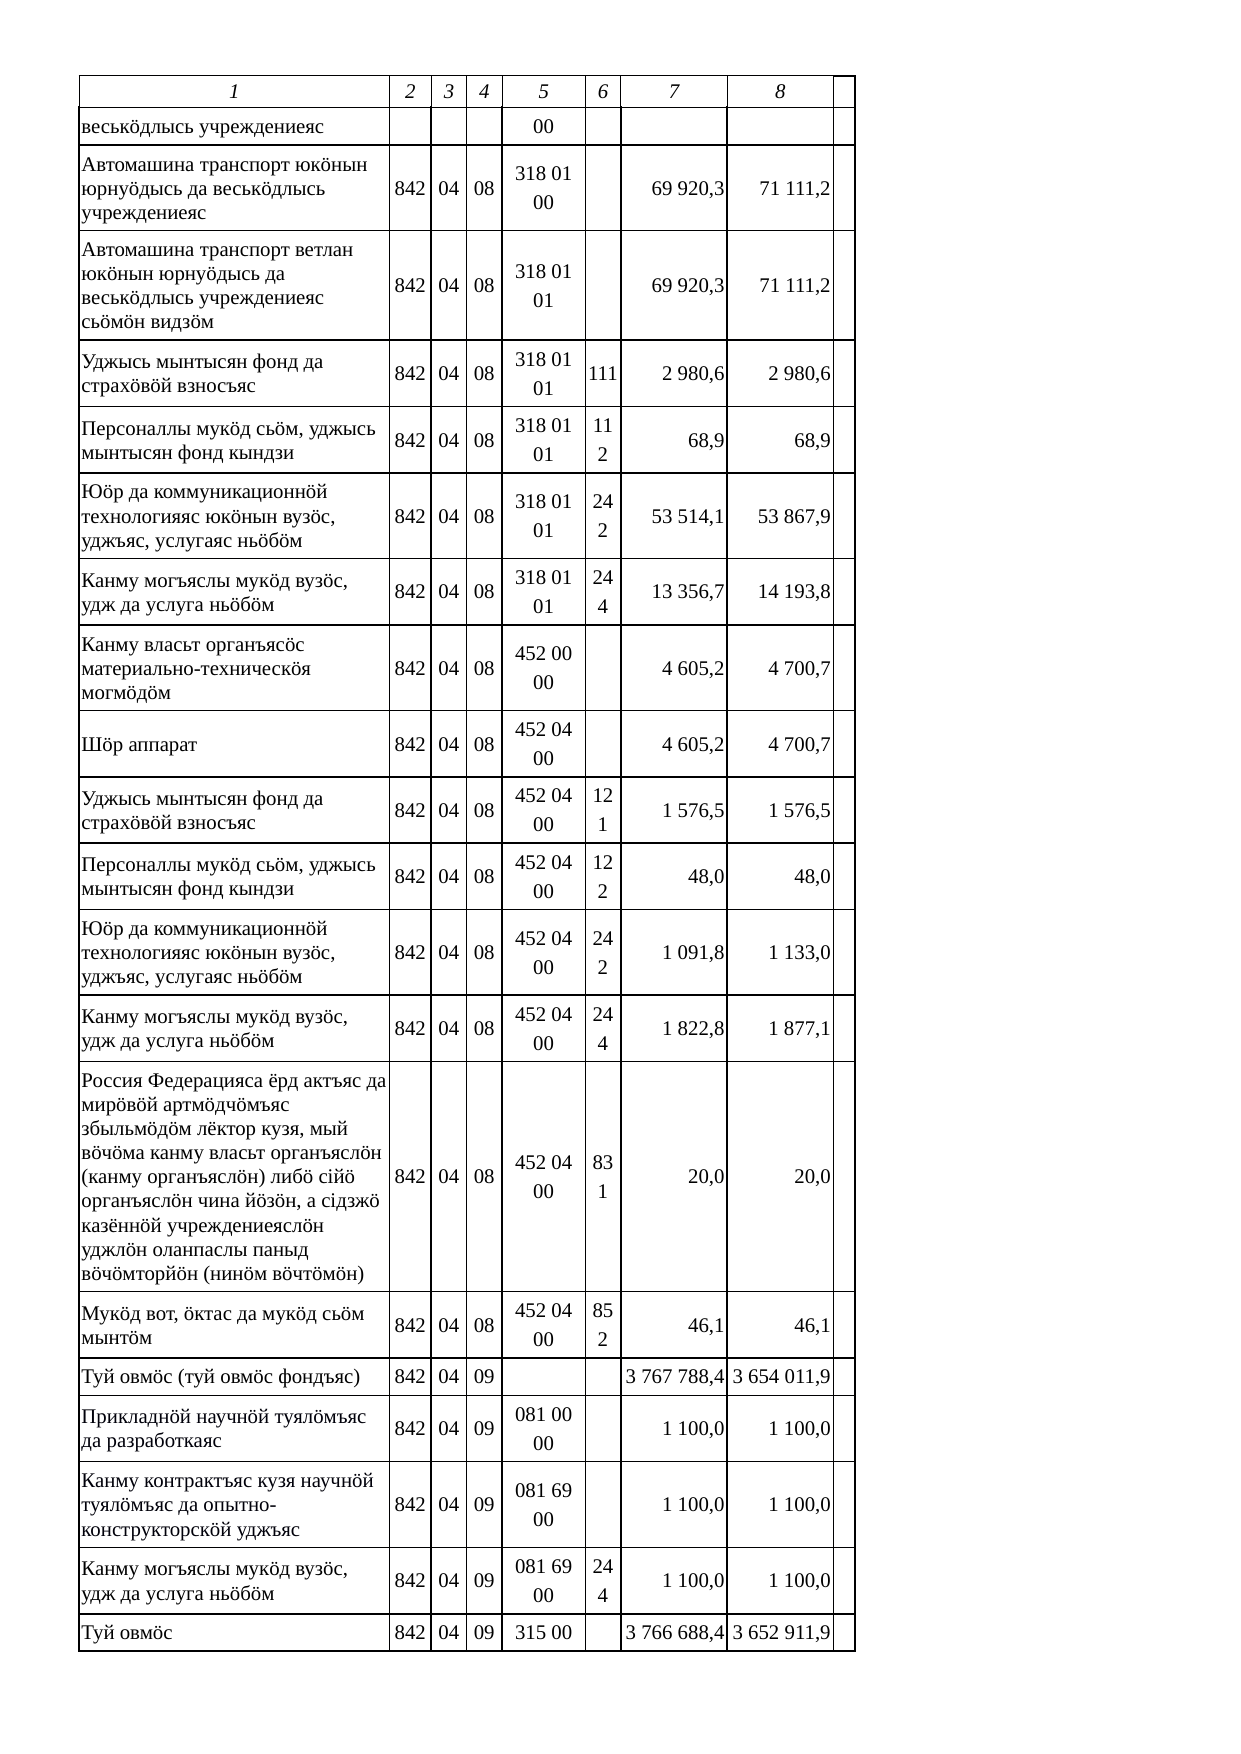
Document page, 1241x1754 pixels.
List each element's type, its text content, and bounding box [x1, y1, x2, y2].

table_cell 842 [390, 559, 430, 624]
table_cell Россия Федерацияса ёрд актъяс да мирӧвӧй артмӧдчӧмъяс збыльмӧдӧм лёктор кузя, мый вӧчӧма канму власьт органъяслӧн (канму органъяслӧн) либӧ сійӧ органъяслӧн чина йӧзӧн, а сідзжӧ казённӧй учреждениеяслӧн уджлӧн оланпаслы паныд вӧчӧмторйӧн (нинӧм вӧчтӧмӧн) [80, 1062, 389, 1291]
table_cell 1 100,0 [728, 1396, 833, 1461]
table_cell [834, 1062, 854, 1291]
table_header 5 [503, 76, 585, 106]
table_cell 842 [390, 146, 430, 229]
table_cell 14 193,8 [728, 559, 833, 624]
table_cell 53 514,1 [622, 474, 726, 558]
table_cell 1 877,1 [728, 996, 833, 1061]
table_cell 08 [467, 996, 501, 1061]
table_cell 318 01 01 [503, 474, 585, 558]
table_cell [834, 1462, 854, 1546]
table_cell 842 [390, 231, 430, 339]
table_cell Канму власьт органъясӧс материально-техническӧя могмӧдӧм [80, 626, 389, 709]
table_cell 3 766 688,4 [622, 1615, 726, 1650]
table_cell 53 867,9 [728, 474, 833, 558]
table_cell 04 [432, 910, 466, 994]
table_cell 1 822,8 [622, 996, 726, 1061]
table_cell 452 04 00 [503, 1292, 585, 1357]
table_cell [834, 1359, 854, 1394]
table_cell веськӧдлысь учреждениеяс [80, 108, 389, 144]
table_cell 452 04 00 [503, 910, 585, 994]
table_cell 842 [390, 474, 430, 558]
table_cell 08 [467, 844, 501, 909]
table_cell 244 [586, 996, 620, 1061]
table_cell 452 00 00 [503, 626, 585, 709]
table_cell 452 04 00 [503, 996, 585, 1061]
table_cell 3 652 911,9 [728, 1615, 833, 1650]
table_cell 842 [390, 1292, 430, 1357]
table_cell [834, 996, 854, 1061]
table_cell 452 04 00 [503, 778, 585, 842]
table_cell 71 111,2 [728, 231, 833, 339]
table_cell 318 01 01 [503, 231, 585, 339]
table_cell [834, 844, 854, 909]
table_cell 4 700,7 [728, 711, 833, 776]
table_cell [834, 1396, 854, 1461]
table_cell 1 100,0 [728, 1548, 833, 1613]
table_cell 842 [390, 1396, 430, 1461]
table_cell 08 [467, 474, 501, 558]
table_cell 04 [432, 407, 466, 472]
table_cell Автомашина транспорт ветлан юкӧнын юрнуӧдысь да веськӧдлысь учреждениеяс сьӧмӧн видзӧм [80, 231, 389, 339]
table_cell 04 [432, 1062, 466, 1291]
table_cell 09 [467, 1548, 501, 1613]
table_cell 68,9 [622, 407, 726, 472]
table_cell 852 [586, 1292, 620, 1357]
table_header [834, 77, 854, 106]
table_cell 71 111,2 [728, 146, 833, 229]
table_cell 4 605,2 [622, 711, 726, 776]
table_cell Канму могъяслы мукӧд вузӧс, удж да услуга ньӧбӧм [80, 559, 389, 624]
table_cell Уджысь мынтысян фонд да страхӧвӧй взносъяс [80, 341, 389, 406]
table_cell 08 [467, 146, 501, 229]
table_cell [834, 108, 854, 144]
table_cell Уджысь мынтысян фонд да страхӧвӧй взносъяс [80, 778, 389, 842]
table_cell [834, 559, 854, 624]
table_cell 1 091,8 [622, 910, 726, 994]
table_cell 4 700,7 [728, 626, 833, 709]
table_cell 08 [467, 1062, 501, 1291]
table_header 1 [80, 76, 389, 106]
table_cell [834, 778, 854, 842]
table_cell 842 [390, 1615, 430, 1650]
table_cell 48,0 [622, 844, 726, 909]
table_cell 08 [467, 231, 501, 339]
table_cell 112 [586, 407, 620, 472]
table_cell 46,1 [728, 1292, 833, 1357]
table_cell [586, 146, 620, 229]
table_cell [834, 1292, 854, 1357]
table_cell Автомашина транспорт юкӧнын юрнуӧдысь да веськӧдлысь учреждениеяс [80, 146, 389, 229]
table_cell 1 576,5 [622, 778, 726, 842]
table_cell [834, 1548, 854, 1613]
table_cell [834, 910, 854, 994]
table_header 2 [390, 76, 431, 106]
table_cell 244 [586, 559, 620, 624]
table_cell 1 100,0 [622, 1548, 726, 1613]
table_cell 081 69 00 [503, 1548, 585, 1613]
table_cell 08 [467, 341, 501, 406]
table_cell Персоналлы мукӧд сьӧм, уджысь мынтысян фонд кындзи [80, 844, 389, 909]
table_cell 842 [390, 910, 430, 994]
table_cell 2 980,6 [728, 341, 833, 406]
table_cell 08 [467, 1292, 501, 1357]
table_cell 842 [390, 341, 430, 406]
table_cell 842 [390, 407, 430, 472]
table_cell 1 100,0 [728, 1462, 833, 1546]
table_cell 04 [432, 474, 466, 558]
table_cell 081 69 00 [503, 1462, 585, 1546]
table_cell 04 [432, 778, 466, 842]
table_cell [834, 626, 854, 709]
table_cell 04 [432, 146, 466, 229]
table_cell [586, 1615, 620, 1650]
table_cell 08 [467, 626, 501, 709]
table_cell 69 920,3 [622, 231, 726, 339]
table_cell 04 [432, 231, 466, 339]
table_cell 842 [390, 711, 430, 776]
table_cell 04 [432, 1615, 466, 1650]
table_cell Туй овмӧс (туй овмӧс фондъяс) [80, 1359, 389, 1394]
table_cell 318 01 01 [503, 341, 585, 406]
table_cell Канму могъяслы мукӧд вузӧс, удж да услуга ньӧбӧм [80, 996, 389, 1061]
table_cell [586, 1462, 620, 1546]
table_cell [834, 1615, 854, 1650]
table_cell [834, 341, 854, 406]
table_cell Прикладнӧй научнӧй туялӧмъяс да разработкаяс [80, 1396, 389, 1461]
table_cell 04 [432, 1292, 466, 1357]
table_cell Шӧр аппарат [80, 711, 389, 776]
table_header 6 [586, 76, 620, 106]
table_cell [586, 1359, 620, 1394]
table_cell 00 [503, 108, 585, 144]
table_cell [834, 711, 854, 776]
table_cell Канму контрактъяс кузя научнӧй туялӧмъяс да опытно-конструкторскӧй уджъяс [80, 1462, 389, 1546]
table_cell 20,0 [622, 1062, 726, 1291]
table_cell 09 [467, 1396, 501, 1461]
table_cell 842 [390, 1548, 430, 1613]
table_cell [586, 231, 620, 339]
table_cell 842 [390, 844, 430, 909]
table_cell 04 [432, 1548, 466, 1613]
table_cell 04 [432, 341, 466, 406]
table_cell 04 [432, 1396, 466, 1461]
table_cell [834, 407, 854, 472]
table_cell 09 [467, 1462, 501, 1546]
table_cell [467, 108, 501, 144]
table_cell [586, 1396, 620, 1461]
table_cell 08 [467, 407, 501, 472]
table_cell 318 01 01 [503, 559, 585, 624]
table_cell [586, 626, 620, 709]
table_cell 3 654 011,9 [728, 1359, 833, 1394]
table_cell 315 00 [503, 1615, 585, 1650]
table_cell Мукӧд вот, ӧктас да мукӧд сьӧм мынтӧм [80, 1292, 389, 1357]
table_header 4 [467, 76, 502, 106]
table_cell 08 [467, 778, 501, 842]
table_cell 842 [390, 778, 430, 842]
table_cell 242 [586, 910, 620, 994]
table_cell 081 00 00 [503, 1396, 585, 1461]
table_cell Юӧр да коммуникационнӧй технологияяс юкӧнын вузӧс, уджъяс, услугаяс ньӧбӧм [80, 474, 389, 558]
table_cell 08 [467, 910, 501, 994]
table_cell 04 [432, 559, 466, 624]
table_cell Юӧр да коммуникационнӧй технологияяс юкӧнын вузӧс, уджъяс, услугаяс ньӧбӧм [80, 910, 389, 994]
table_cell 08 [467, 559, 501, 624]
table_cell [432, 108, 466, 144]
table_cell 1 133,0 [728, 910, 833, 994]
table_cell 842 [390, 996, 430, 1061]
table_header 8 [728, 76, 833, 106]
table_cell 09 [467, 1615, 501, 1650]
table_cell [586, 108, 620, 144]
table_cell 842 [390, 1359, 430, 1394]
table_cell 46,1 [622, 1292, 726, 1357]
table_cell 1 100,0 [622, 1396, 726, 1461]
table_cell [834, 146, 854, 229]
table_header 3 [432, 76, 466, 106]
table_cell [390, 108, 430, 144]
table_cell 08 [467, 711, 501, 776]
table_cell [834, 474, 854, 558]
table_cell 20,0 [728, 1062, 833, 1291]
table_cell Туй овмӧс [80, 1615, 389, 1650]
table_cell 318 01 00 [503, 146, 585, 229]
table_cell Канму могъяслы мукӧд вузӧс, удж да услуга ньӧбӧм [80, 1548, 389, 1613]
table_cell 842 [390, 1462, 430, 1546]
table_cell [586, 711, 620, 776]
table_cell 244 [586, 1548, 620, 1613]
table_cell 3 767 788,4 [622, 1359, 726, 1394]
table_cell 13 356,7 [622, 559, 726, 624]
table_cell 48,0 [728, 844, 833, 909]
table_cell 831 [586, 1062, 620, 1291]
table_cell 318 01 01 [503, 407, 585, 472]
table_cell 04 [432, 844, 466, 909]
table_cell [622, 108, 726, 144]
table_cell 121 [586, 778, 620, 842]
table_cell 842 [390, 626, 430, 709]
table_cell 452 04 00 [503, 711, 585, 776]
table_cell 452 04 00 [503, 1062, 585, 1291]
table_cell 1 100,0 [622, 1462, 726, 1546]
table_cell 842 [390, 1062, 430, 1291]
table_cell 04 [432, 996, 466, 1061]
table_cell [503, 1359, 585, 1394]
table_cell 04 [432, 1462, 466, 1546]
table_cell 122 [586, 844, 620, 909]
table_header 7 [621, 76, 727, 106]
table_cell 111 [586, 341, 620, 406]
table_cell 04 [432, 1359, 466, 1394]
table_cell 69 920,3 [622, 146, 726, 229]
table_cell 242 [586, 474, 620, 558]
table_cell 4 605,2 [622, 626, 726, 709]
table_cell 452 04 00 [503, 844, 585, 909]
table_cell [834, 231, 854, 339]
table_cell Персоналлы мукӧд сьӧм, уджысь мынтысян фонд кындзи [80, 407, 389, 472]
table_cell 2 980,6 [622, 341, 726, 406]
table_cell 1 576,5 [728, 778, 833, 842]
table_cell 68,9 [728, 407, 833, 472]
table_cell [728, 108, 833, 144]
table_cell 04 [432, 626, 466, 709]
table_cell 09 [467, 1359, 501, 1394]
table_cell 04 [432, 711, 466, 776]
